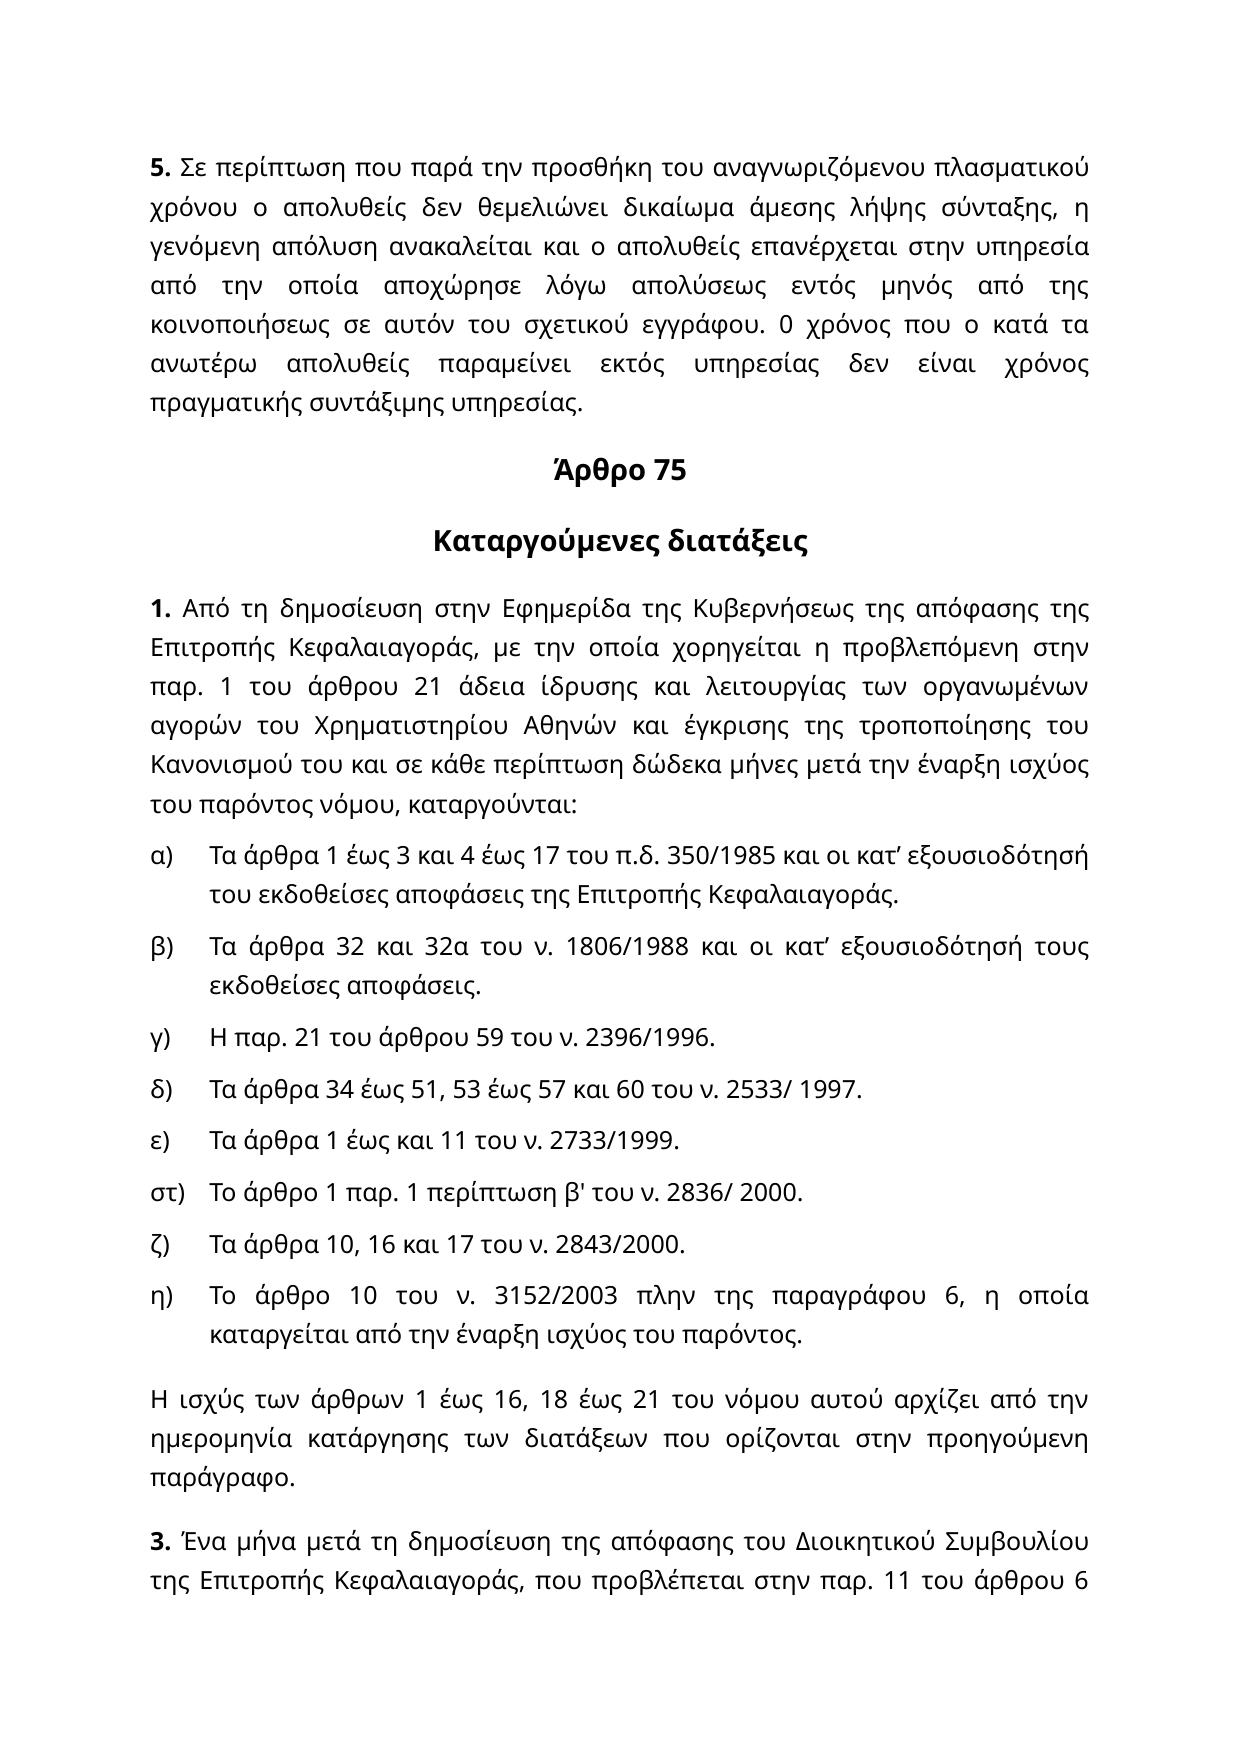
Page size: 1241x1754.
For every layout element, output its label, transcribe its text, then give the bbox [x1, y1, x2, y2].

subtitle Άρθρο 75 [150, 449, 1090, 489]
text Η ισχύς των άρθρων 1 έως 16, 18 έως 21 του νόμου αυτού αρχίζει από την ημερομηνία κατάργησης των διατάξεων που ορίζονται στην προηγούμενη παράγραφο. [150, 1381, 1090, 1494]
list η) Το άρθρο 10 του ν. 3152/2003 πλην της παραγράφου 6, η οποία καταργείται από την έναρξη ισχύος του παρόντος. [150, 1278, 1090, 1351]
list δ) Τα άρθρα 34 έως 51, 53 έως 57 και 60 του ν. 2533/ 1997. [150, 1071, 1090, 1105]
list ζ) Τα άρθρα 10, 16 και 17 του ν. 2843/2000. [150, 1226, 1090, 1260]
list γ) Η παρ. 21 του άρθρου 59 του ν. 2396/1996. [150, 1019, 1090, 1054]
list β) Τα άρθρα 32 και 32α του ν. 1806/1988 και οι κατ’ εξουσιοδότησή τους εκδοθείσες αποφάσεις. [150, 929, 1090, 1002]
text 5. Σε περίπτωση που παρά την προσθήκη του αναγνωριζόμενου πλασματικού χρόνου ο απολυθείς δεν θεμελιώνει δικαίωμα άμεσης λήψης σύνταξης, η γενόμενη απόλυση ανακαλείται και ο απολυθείς επανέρχεται στην υπηρεσία από την οποία αποχώρησε λόγω απολύσεως εντός μηνός από της κοινοποιήσεως σε αυτόν του σχετικού εγγράφου. 0 χρόνος που ο κατά τα ανωτέρω απολυθείς παραμείνει εκτός υπηρεσίας δεν είναι χρόνος πραγματικής συντάξιμης υπηρεσίας. [150, 150, 1090, 419]
list α) Τα άρθρα 1 έως 3 και 4 έως 17 του π.δ. 350/1985 και οι κατ’ εξουσιοδότησή του εκδοθείσες αποφάσεις της Επιτροπής Κεφαλαιαγοράς. [150, 838, 1090, 911]
list στ) Το άρθρο 1 παρ. 1 περίπτωση β' του ν. 2836/ 2000. [150, 1174, 1090, 1209]
subtitle Καταργούμενες διατάξεις [150, 520, 1090, 559]
list ε) Τα άρθρα 1 έως και 11 του ν. 2733/1999. [150, 1123, 1090, 1157]
text 1. Από τη δημοσίευση στην Εφημερίδα της Κυβερνήσεως της απόφασης της Επιτροπής Κεφαλαιαγοράς, με την οποία χορηγείται η προβλεπόμενη στην παρ. 1 του άρθρου 21 άδεια ίδρυσης και λειτουργίας των οργανωμένων αγορών του Χρηματιστηρίου Αθηνών και έγκρισης της τροποποίησης του Κανονισμού του και σε κάθε περίπτωση δώδεκα μήνες μετά την έναρξη ισχύος του παρόντος νόμου, καταργούνται: [150, 590, 1090, 820]
text 3. Ένα μήνα μετά τη δημοσίευση της απόφασης του Διοικητικού Συμβουλίου της Επιτροπής Κεφαλαιαγοράς, που προβλέπεται στην παρ. 11 του άρθρου 6 [150, 1524, 1090, 1597]
